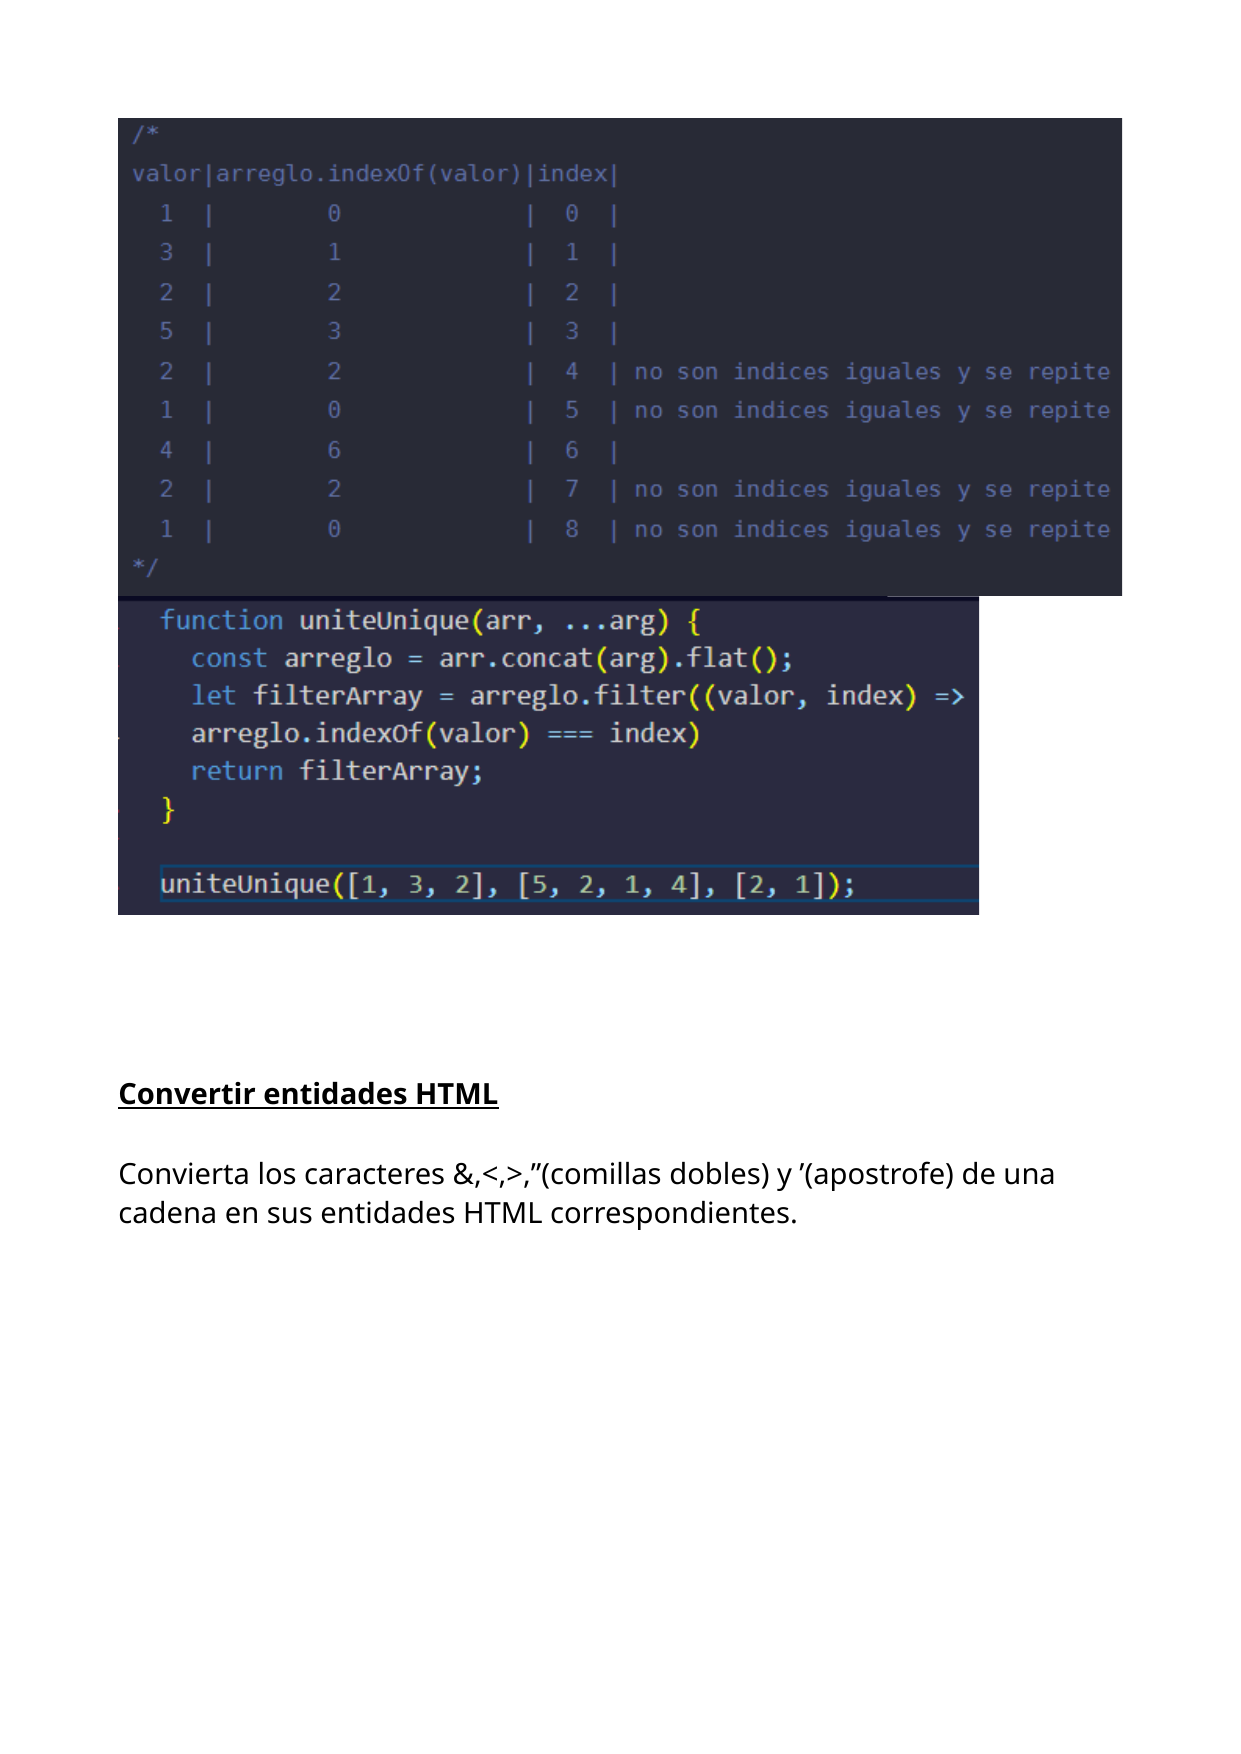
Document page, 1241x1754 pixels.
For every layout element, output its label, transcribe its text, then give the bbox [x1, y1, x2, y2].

text Convierta los caracteres &,<,>,”(comillas dobles) y ’(apostrofe) de una cadena en sus entidades HTML correspondientes. [118, 1153, 1122, 1232]
text Convertir entidades HTML [118, 1073, 1122, 1113]
